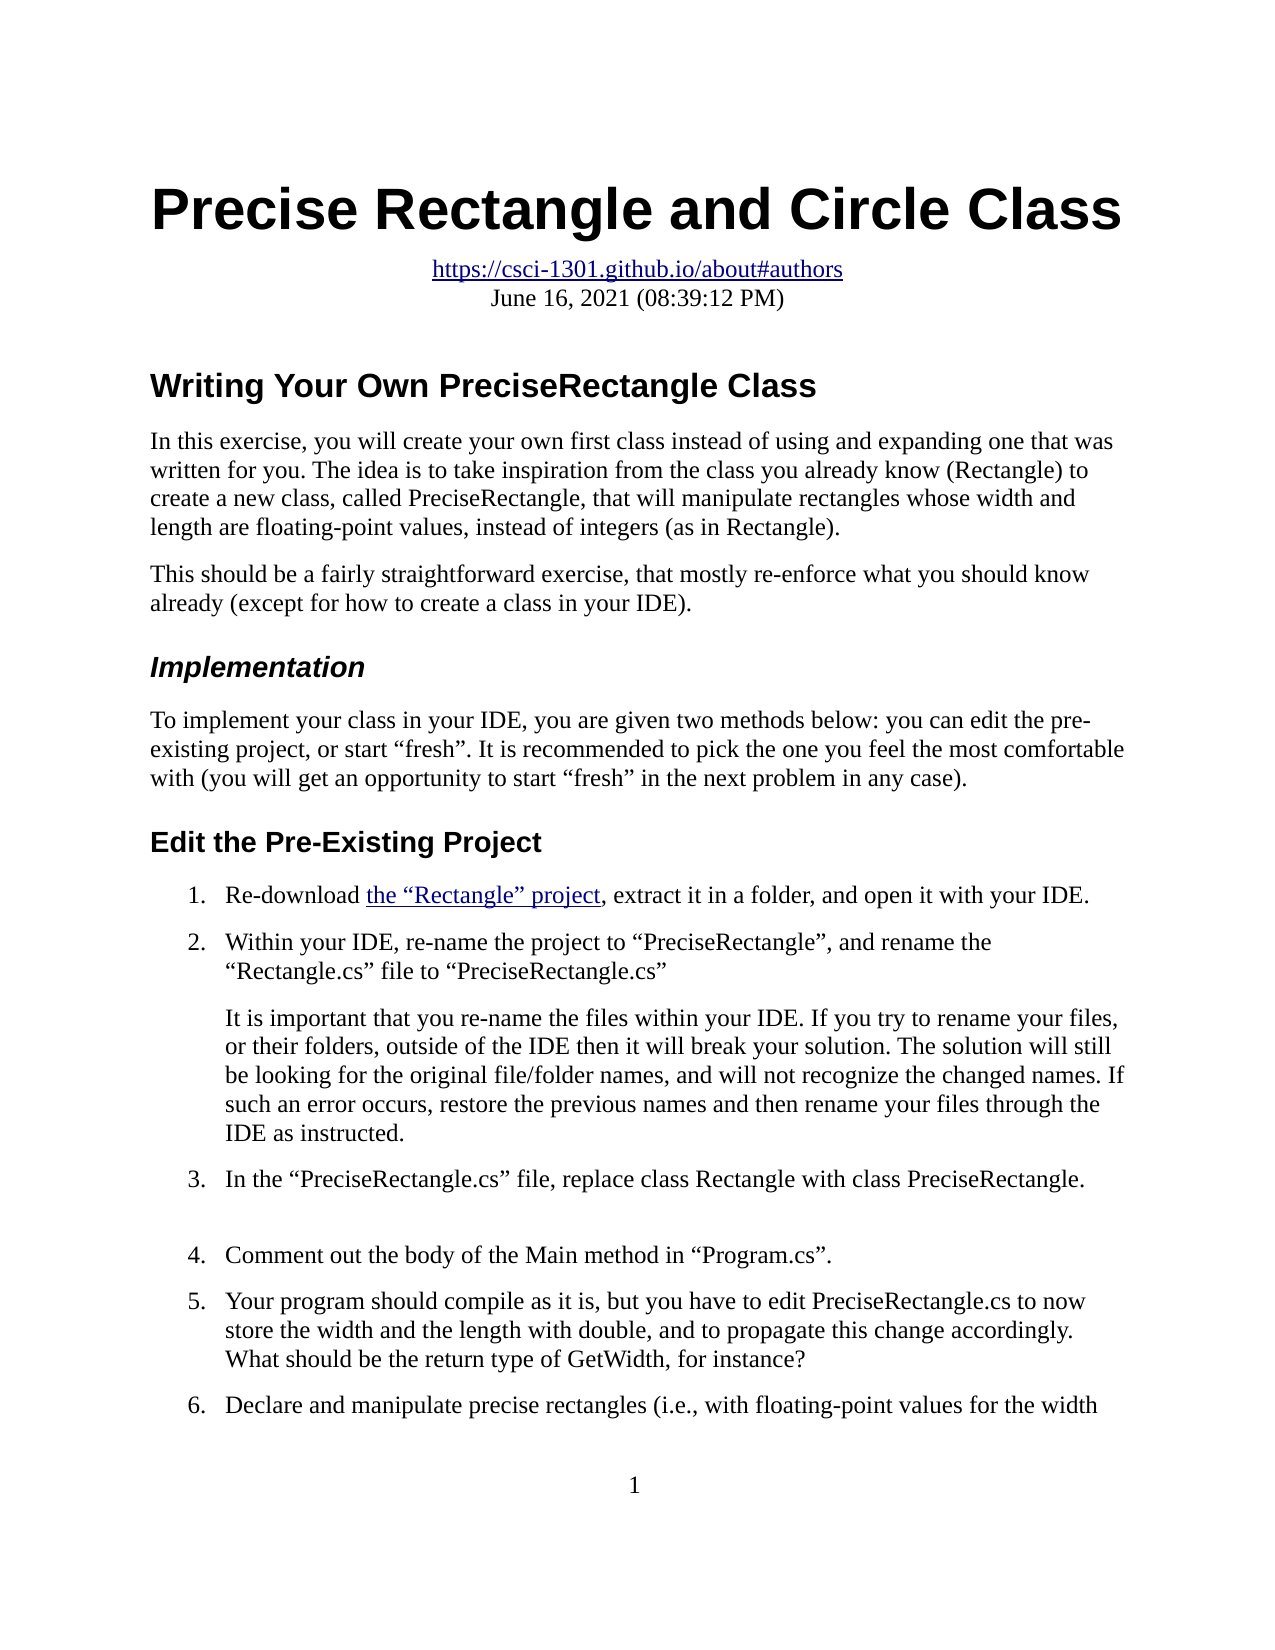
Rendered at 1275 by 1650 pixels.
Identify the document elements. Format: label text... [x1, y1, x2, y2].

text https://csci-1301.github.io/about#authors [150, 254, 1125, 283]
list Your program should compile as it is, but you have to edit PreciseRectangle.cs to now store the width and the length with double, and to propagate this change accordingly. What should be the return type of GetWidth, for instance? [187, 1286, 1125, 1373]
title Precise Rectangle and Circle Class [150, 175, 1125, 242]
text June 16, 2021 (08:39:12 PM) [150, 283, 1125, 312]
subtitle Implementation [150, 650, 1125, 684]
text In this exercise, you will create your own first class instead of using and expanding one that was written for you. The idea is to take inspiration from the class you already know (Rectangle) to create a new class, called PreciseRectangle, that will manipulate rectangles whose width and length are floating-point values, instead of integers (as in Rectangle). [150, 426, 1125, 541]
list Re-download the “Rectangle” project, extract it in a folder, and open it with your IDE. [187, 881, 1125, 909]
subtitle Edit the Pre-Existing Project [150, 826, 1125, 859]
list Declare and manipulate precise rectangles (i.e., with floating-point values for the width [187, 1391, 1125, 1419]
text To implement your class in your IDE, you are given two methods below: you can edit the pre-existing project, or start “fresh”. It is recommended to pick the one you feel the most comfortable with (you will get an opportunity to start “fresh” in the next problem in any case). [150, 705, 1125, 792]
list In the “PreciseRectangle.cs” file, replace class Rectangle with class PreciseRectangle. [187, 1164, 1125, 1222]
subtitle Writing Your Own PreciseRectangle Class [150, 366, 1125, 404]
list Comment out the body of the Main method in “Program.cs”. [187, 1240, 1125, 1268]
text This should be a fairly straightforward exercise, that mostly re-enforce what you should know already (except for how to create a class in your IDE). [150, 559, 1125, 616]
list It is important that you re-name the files within your IDE. If you try to rename your files, or their folders, outside of the IDE then it will break your solution. The solution will still be looking for the original file/folder names, and will not recognize the changed names. If such an error occurs, restore the previous names and then rename your files through the IDE as instructed. [187, 1003, 1125, 1146]
list Within your IDE, re-name the project to “PreciseRectangle”, and rename the “Rectangle.cs” file to “PreciseRectangle.cs” [187, 927, 1125, 985]
